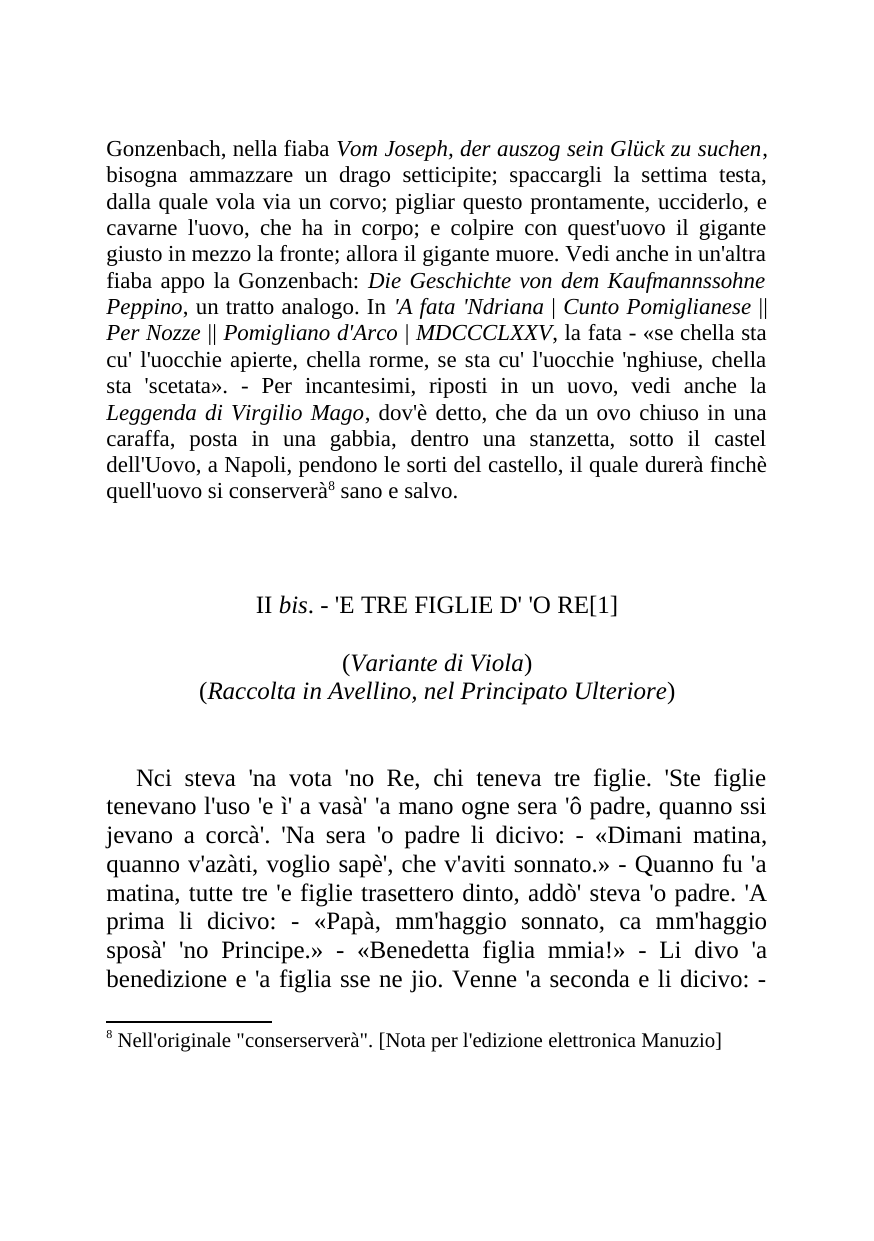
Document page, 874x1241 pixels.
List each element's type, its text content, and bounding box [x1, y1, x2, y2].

text II bis. - 'E TRE FIGLIE D' 'O RE[1] [106, 590, 768, 619]
text (Raccolta in Avellino, nel Principato Ulteriore) [106, 676, 768, 705]
text Gonzenbach, nella fiaba Vom Joseph, der auszog sein Glück zu suchen, bisogna ammazzare un drago setticipite; spaccargli la settima testa, dalla quale vola via un corvo; pigliar questo prontamente, ucciderlo, e cavarne l'uovo, che ha in corpo; e colpire con quest'uovo il gigante giusto in mezzo la fronte; allora il gigante muore. Vedi anche in un'altra fiaba appo la Gonzenbach: Die Geschichte von dem Kaufmannssohne Peppino, un tratto analogo. In 'A fata 'Ndriana | Cunto Pomiglianese || Per Nozze || Pomigliano d'Arco | MDCCCLXXV, la fata - «se chella sta cu' l'uocchie apierte, chella rorme, se sta cu' l'uocchie 'nghiuse, chella sta 'scetata». - Per incantesimi, riposti in un uovo, vedi anche la Leggenda di Virgilio Mago, dov'è detto, che da un ovo chiuso in una caraffa, posta in una gabbia, dentro una stanzetta, sotto il castel dell'Uovo, a Napoli, pendono le sorti del castello, il quale durerà finchè quell'uovo si conserverà sano e salvo. [106, 135, 768, 504]
text Nci steva 'na vota 'no Re, chi teneva tre figlie. 'Ste figlie tenevano l'uso 'e ì' a vasà' 'a mano ogne sera 'ô padre, quanno ssi jevano a corcà'. 'Na sera 'o padre li dicivo: - «Dimani matina, quanno v'azàti, voglio sapè', che v'aviti sonnato.» - Quanno fu 'a matina, tutte tre 'e figlie trasettero dinto, addò' steva 'o padre. 'A prima li dicivo: - «Papà, mm'haggio sonnato, ca mm'haggio sposà' 'no Principe.» - «Benedetta figlia mmia!» - Li divo 'a benedizione e 'a figlia sse ne jio. Venne 'a seconda e li dicivo: [106, 763, 768, 993]
text (Variante di Viola) [106, 648, 768, 676]
text Nell'originale "conserserverà". [Nota per l'edizione elettronica Manuzio] [106, 1028, 768, 1052]
